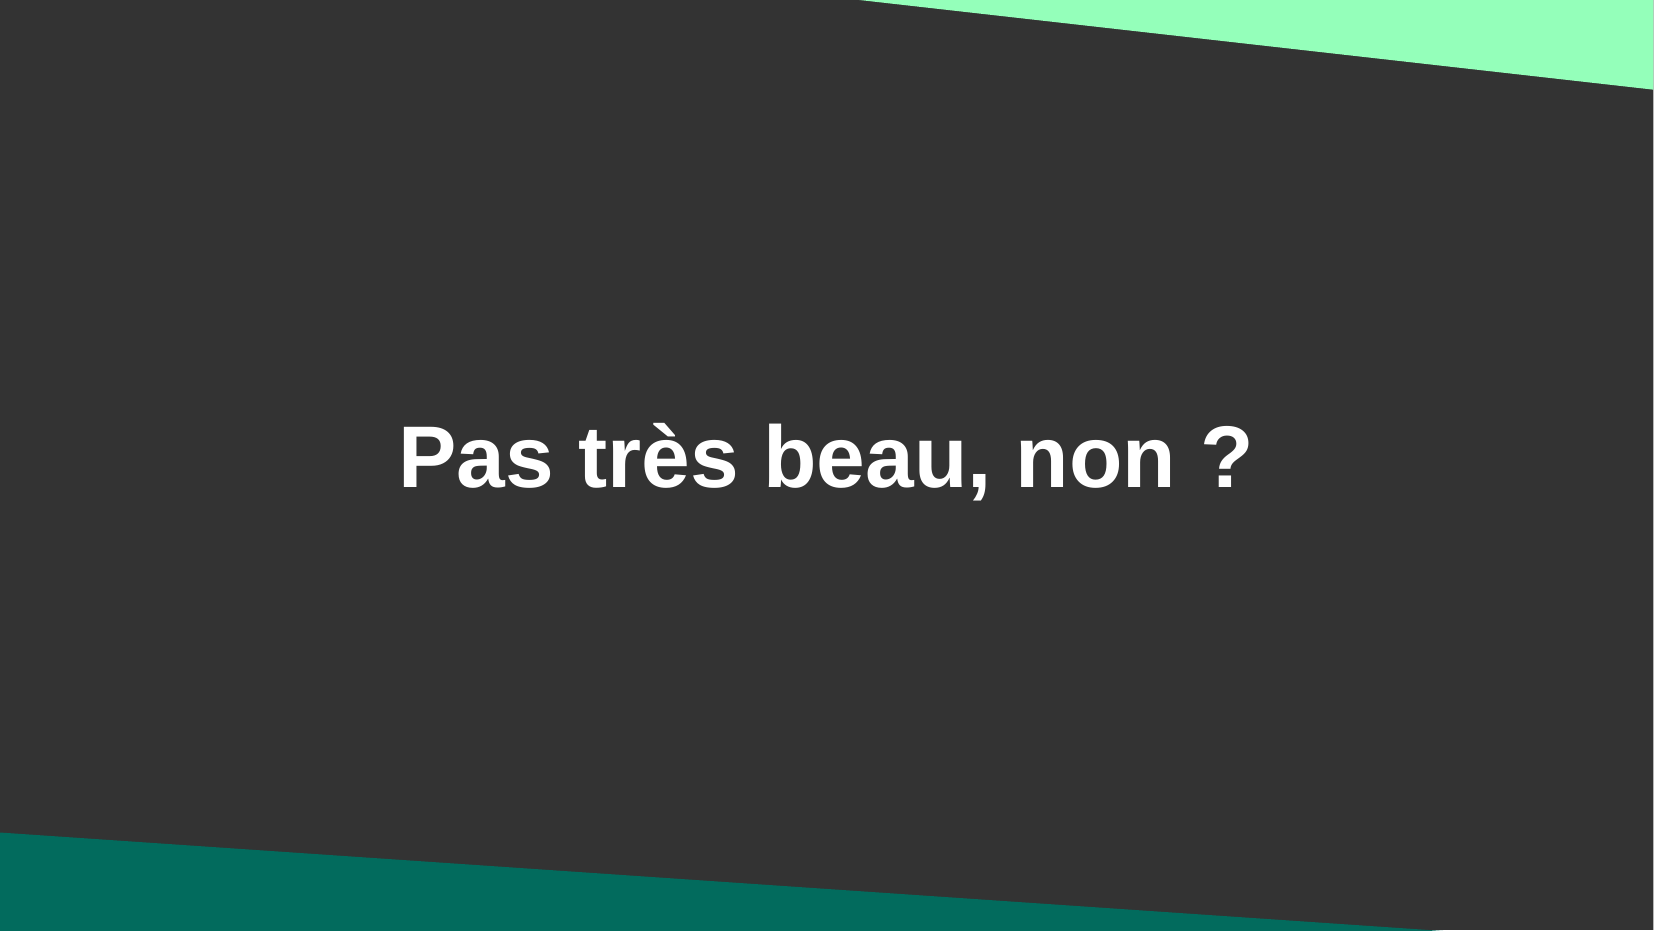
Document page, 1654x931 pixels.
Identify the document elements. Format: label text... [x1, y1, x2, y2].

text_box [859, 0, 1654, 90]
title Pas très beau, non ? [31, 408, 1622, 523]
